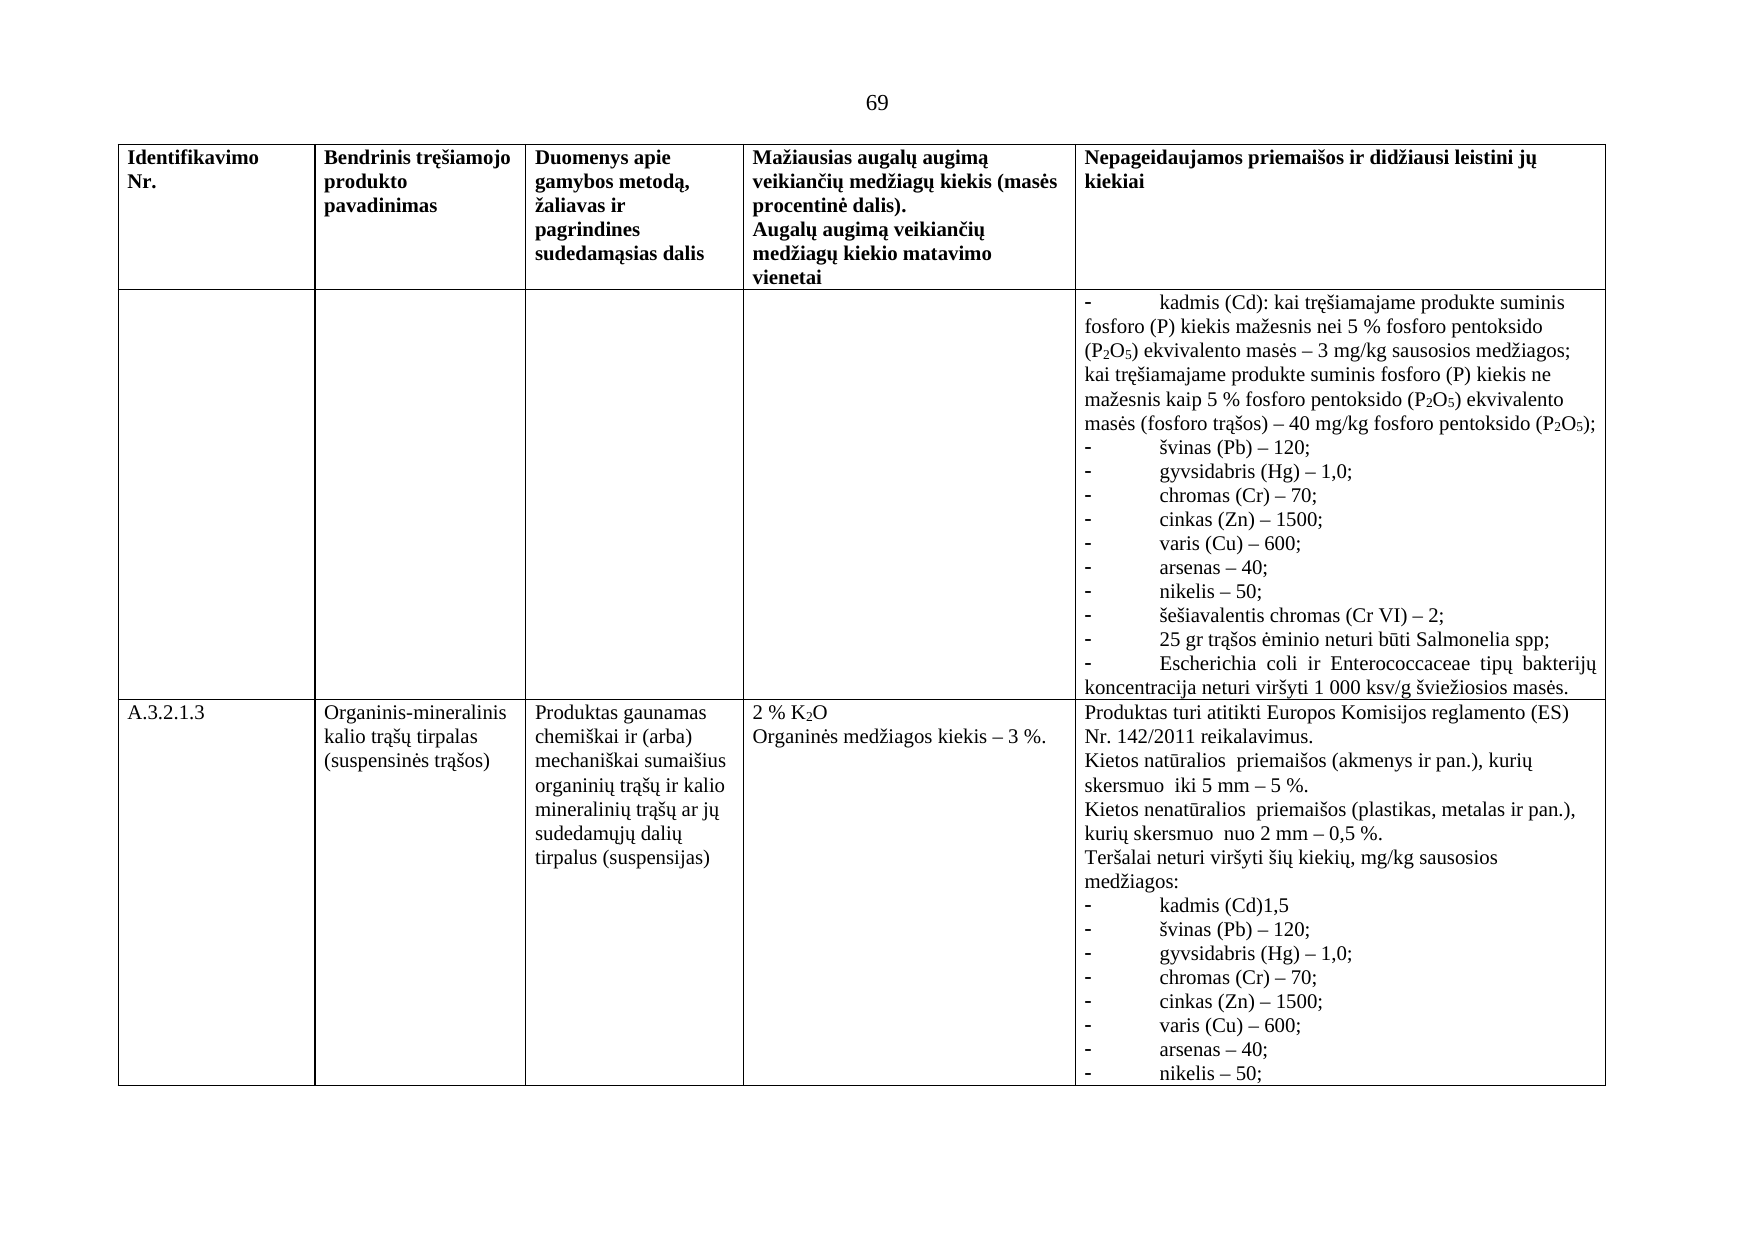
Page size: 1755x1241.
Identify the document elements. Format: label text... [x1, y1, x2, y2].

table_cell [526, 290, 743, 699]
table_header Bendrinis tręšiamojo produkto pavadinimas [316, 145, 525, 289]
table_header Nepageidaujamos priemaišos ir didžiausi leistini jų kiekiai [1076, 145, 1605, 289]
table_cell [119, 290, 314, 699]
table_cell Produktas gaunamas chemiškai ir (arba) mechaniškai sumaišius organinių trąšų ir kalio mineralinių trąšų ar jų sudedamųjų dalių tirpalus (suspensijas) [526, 700, 743, 1085]
table_cell [744, 290, 1075, 699]
table_cell 2 % K2O Organinės medžiagos kiekis – 3 %. [744, 700, 1075, 1085]
table_cell Produktas turi atitikti Europos Komisijos reglamento (ES) Nr. 142/2011 reikalavimus. Kietos natūralios priemaišos (akmenys ir pan.), kurių skersmuo iki 5 mm – 5 %. Kietos nenatūralios priemaišos (plastikas, metalas ir pan.), kurių skersmuo nuo 2 mm – 0,5 %. Teršalai neturi viršyti šių kiekių, mg/kg sausosios medžiagos:  kadmis (Cd)1,5  švinas (Pb) – 120;  gyvsidabris (Hg) – 1,0;  chromas (Cr) – 70;  cinkas (Zn) – 1500;  varis (Cu) – 600;  arsenas – 40;  nikelis – 50; [1076, 700, 1605, 1085]
table_cell Organinis-mineralinis kalio trąšų tirpalas (suspensinės trąšos) [316, 700, 525, 1085]
table_cell [316, 290, 525, 699]
table_header Duomenys apie gamybos metodą, žaliavas ir pagrindines sudedamąsias dalis [526, 145, 743, 289]
table_header Identifikavimo Nr. [119, 145, 314, 289]
table_header Mažiausias augalų augimą veikiančių medžiagų kiekis (masės procentinė dalis). Augalų augimą veikiančių medžiagų kiekio matavimo vienetai [744, 145, 1075, 289]
table_cell  kadmis (Cd): kai tręšiamajame produkte suminis fosforo (P) kiekis mažesnis nei 5 % fosforo pentoksido (P2O5) ekvivalento masės – 3 mg/kg sausosios medžiagos; kai tręšiamajame produkte suminis fosforo (P) kiekis ne mažesnis kaip 5 % fosforo pentoksido (P2O5) ekvivalento masės (fosforo trąšos) – 40 mg/kg fosforo pentoksido (P2O5);  švinas (Pb) – 120;  gyvsidabris (Hg) – 1,0;  chromas (Cr) – 70;  cinkas (Zn) – 1500;  varis (Cu) – 600;  arsenas – 40;  nikelis – 50;  šešiavalentis chromas (Cr VI) – 2;  25 gr trąšos ėminio neturi būti Salmonelia spp;  Escherichia coli ir Enterococcaceae tipų bakterijų koncentracija neturi viršyti 1 000 ksv/g šviežiosios masės. [1076, 290, 1605, 699]
table_cell A.3.2.1.3 [119, 700, 314, 1085]
